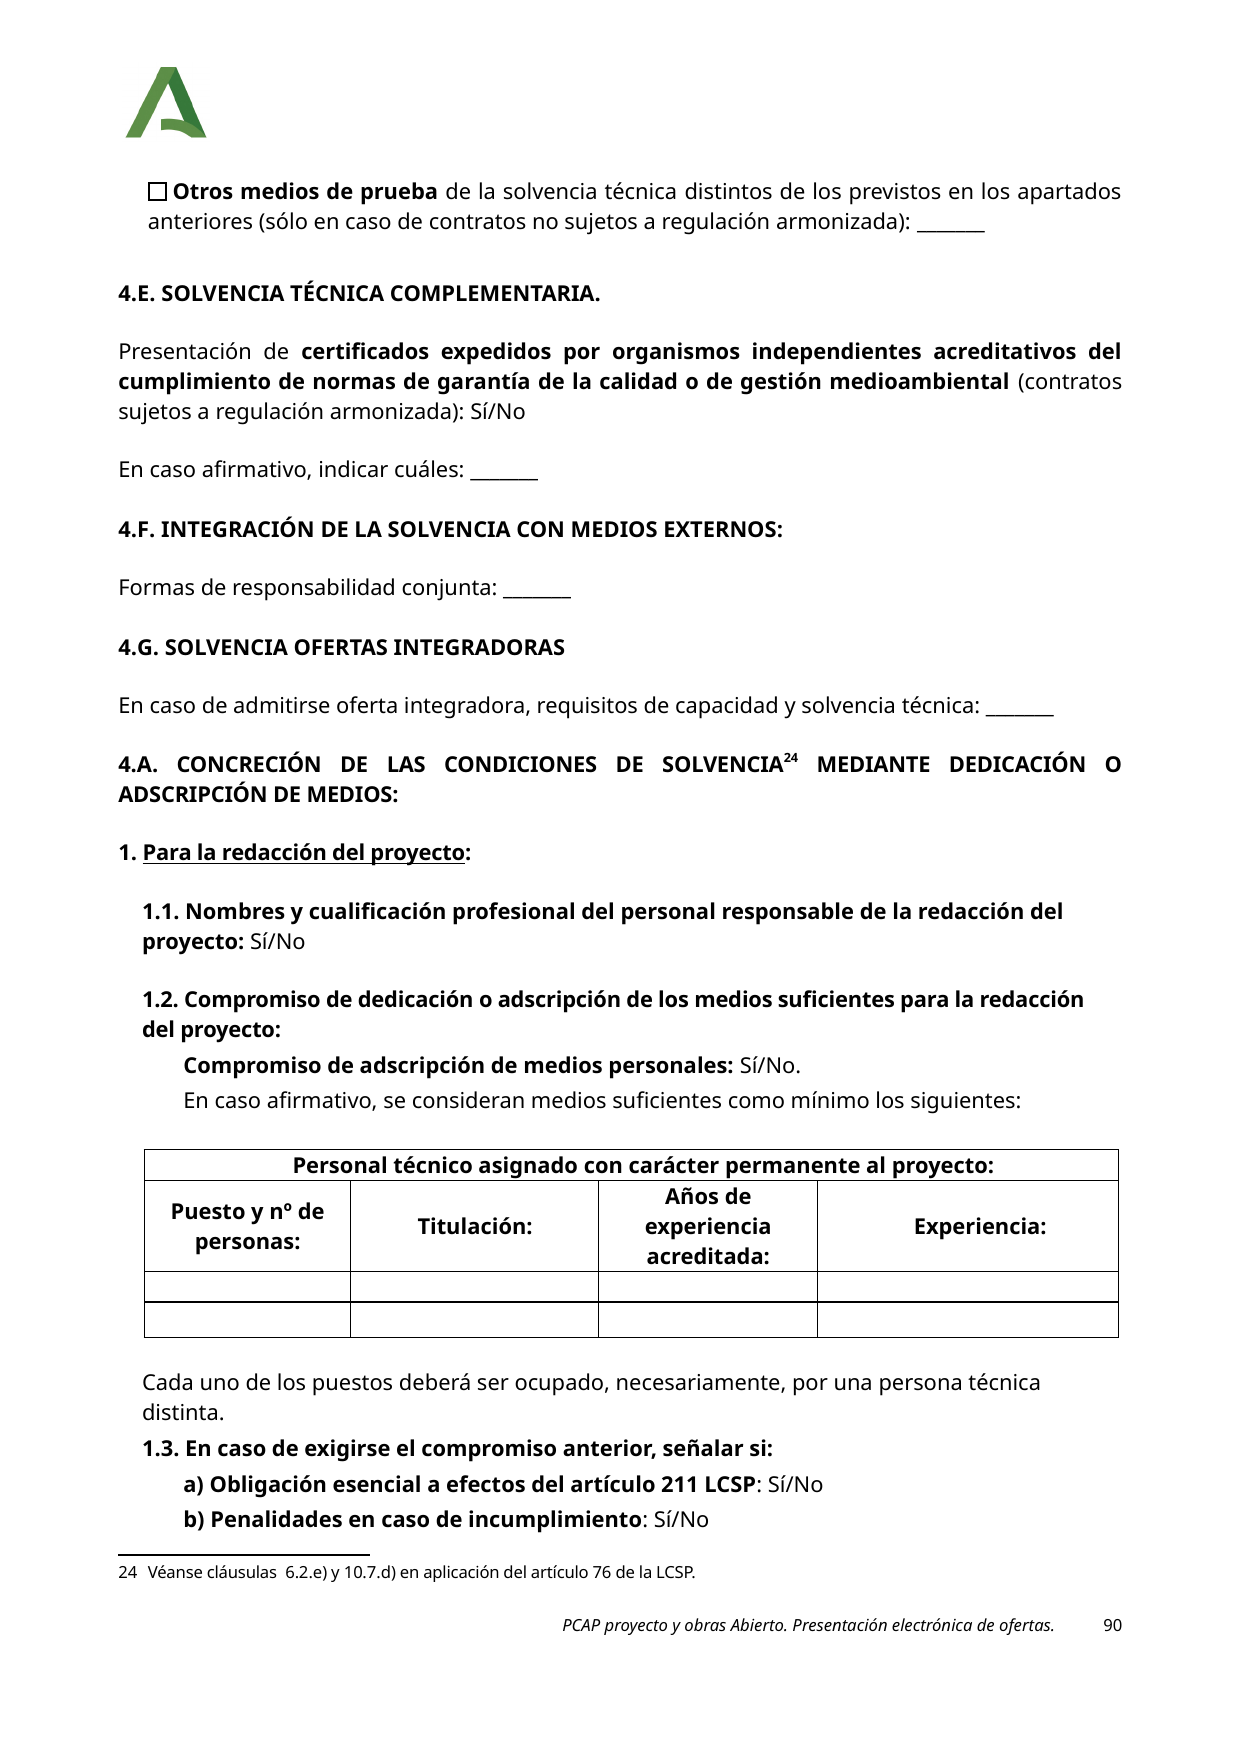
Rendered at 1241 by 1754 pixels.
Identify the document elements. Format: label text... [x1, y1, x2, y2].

text Otros medios de prueba de la solvencia técnica distintos de los previstos en los apartados anteriores (sólo en caso de contratos no sujetos a regulación armonizada): _______ [148, 176, 1122, 236]
table_cell Titulación: [351, 1181, 598, 1271]
text En caso de admitirse oferta integradora, requisitos de capacidad y solvencia técnica: _______ [118, 691, 1122, 720]
text 1.3. En caso de exigirse el compromiso anterior, señalar si: [142, 1433, 1122, 1463]
table_cell [145, 1303, 350, 1337]
table_cell [818, 1272, 1118, 1301]
table_cell Años de experiencia acreditada: [599, 1181, 817, 1271]
table_cell [145, 1272, 350, 1301]
table_cell Experiencia: [818, 1181, 1118, 1271]
text 4.F. INTEGRACIÓN DE LA SOLVENCIA CON MEDIOS EXTERNOS: [118, 514, 1122, 544]
table_cell [818, 1303, 1118, 1337]
text b) Penalidades en caso de incumplimiento: Sí/No [183, 1504, 1122, 1534]
text Formas de responsabilidad conjunta: _______ [118, 572, 1122, 602]
text Presentación de certificados expedidos por organismos independientes acreditativos del cumplimiento de normas de garantía de la calidad o de gestión medioambiental (contratos sujetos a regulación armonizada): Sí/No [118, 336, 1122, 426]
table_cell Puesto y nº de personas: [145, 1181, 350, 1271]
text 4.A. CONCRECIÓN DE LAS CONDICIONES DE SOLVENCIA MEDIANTE DEDICACIÓN O ADSCRIPCIÓN DE MEDIOS: [118, 749, 1122, 809]
text 4.E. SOLVENCIA TÉCNICA COMPLEMENTARIA. [118, 278, 1122, 307]
text En caso afirmativo, se consideran medios suficientes como mínimo los siguientes: [183, 1086, 1122, 1115]
text Cada uno de los puestos deberá ser ocupado, necesariamente, por una persona técnica distinta. [142, 1367, 1122, 1427]
table_header Personal técnico asignado con carácter permanente al proyecto: [145, 1150, 1118, 1180]
text En caso afirmativo, indicar cuáles: _______ [118, 454, 1122, 484]
table_cell [599, 1272, 817, 1301]
table_cell [351, 1303, 598, 1337]
text 1.2. Compromiso de dedicación o adscripción de los medios suficientes para la redacción del proyecto: [142, 984, 1122, 1044]
text Compromiso de adscripción de medios personales: Sí/No. [183, 1050, 1122, 1079]
text 4.G. SOLVENCIA OFERTAS INTEGRADORAS [118, 632, 1122, 662]
picture [121, 62, 210, 142]
text a) Obligación esencial a efectos del artículo 211 LCSP: Sí/No [183, 1469, 1122, 1498]
text 1. Para la redacción del proyecto: [118, 837, 1122, 867]
table_cell [599, 1303, 817, 1337]
text Véanse cláusulas 6.2.e) y 10.7.d) en aplicación del artículo 76 de la LCSP. [118, 1561, 1122, 1584]
table_cell [351, 1272, 598, 1301]
text 1.1. Nombres y cualificación profesional del personal responsable de la redacción del proyecto: Sí/No [142, 896, 1122, 956]
